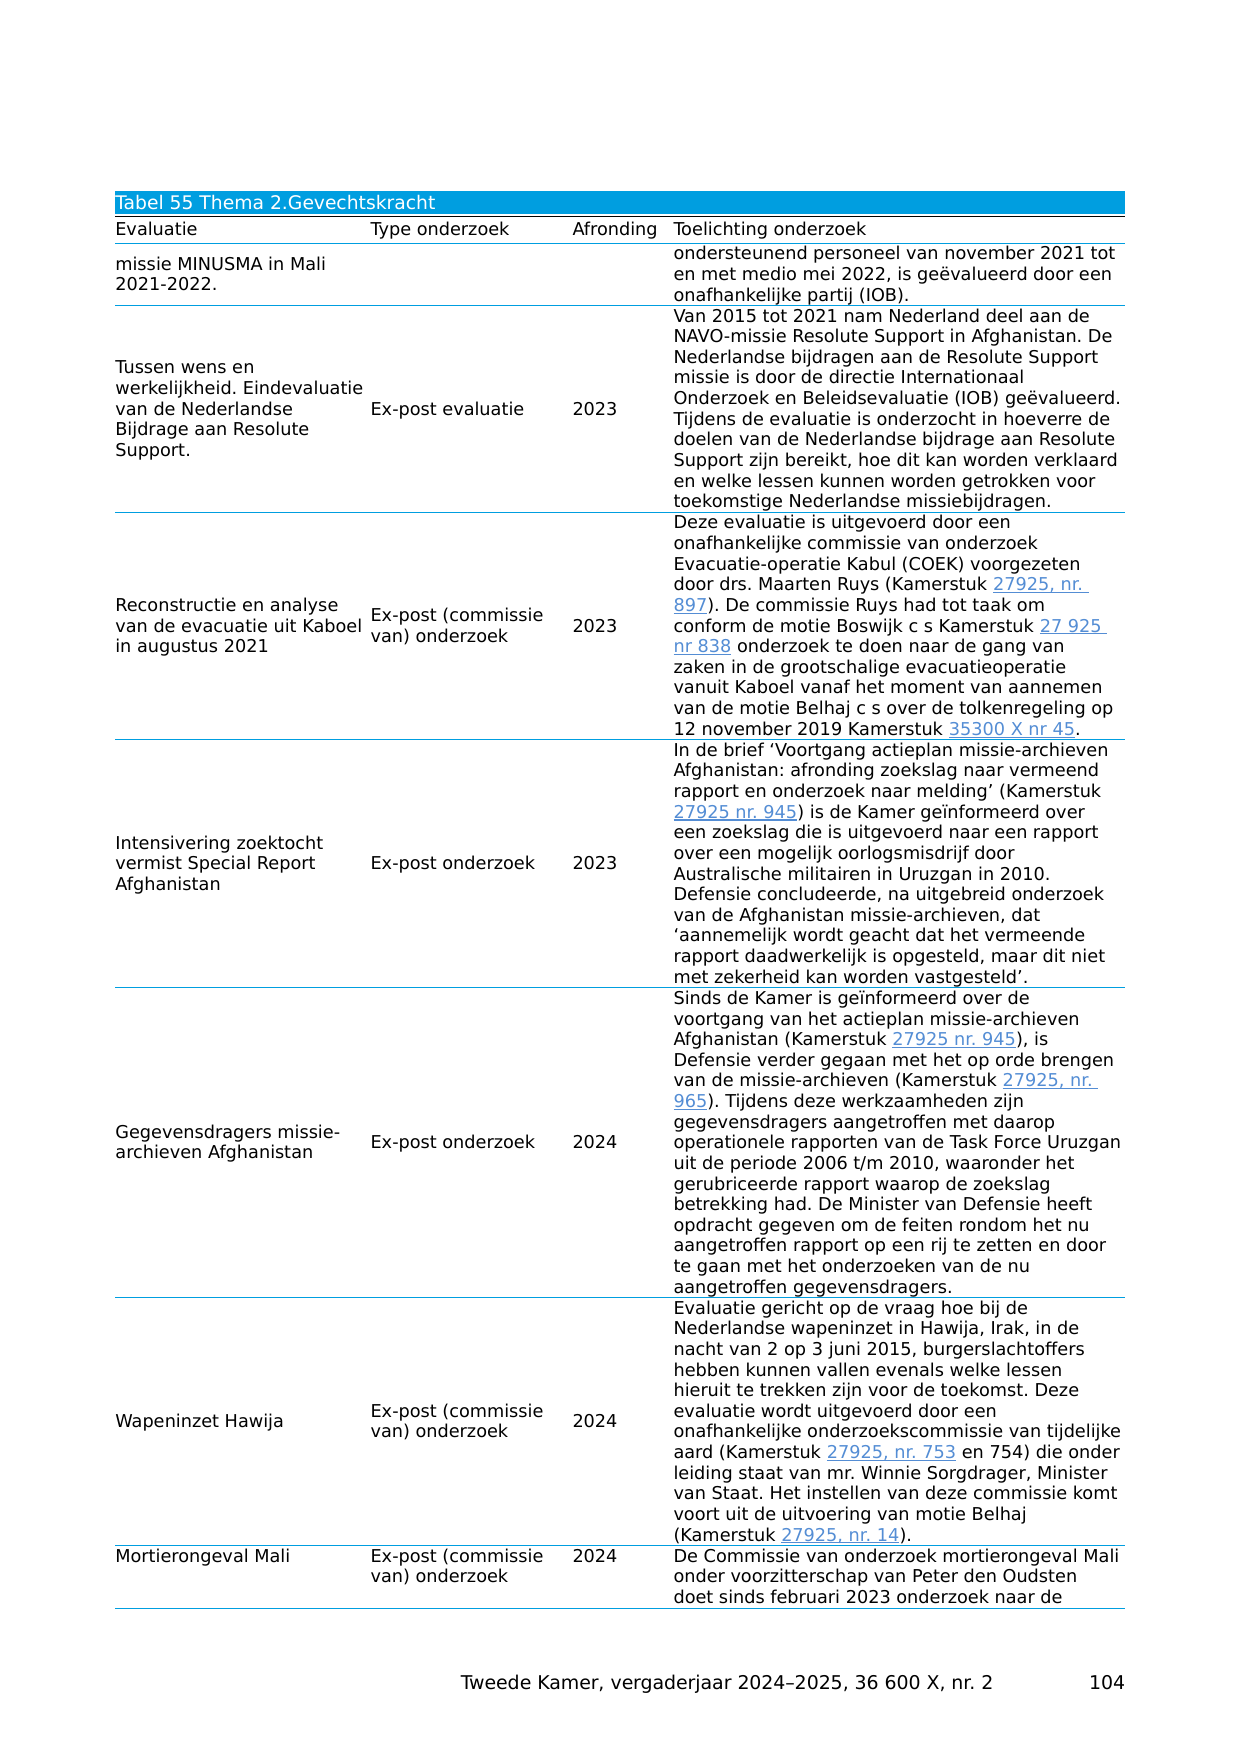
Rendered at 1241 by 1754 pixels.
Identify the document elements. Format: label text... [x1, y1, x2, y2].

table_cell Van 2015 tot 2021 nam Nederland deel aan de NAVO-missie Resolute Support in Afghanistan. De Nederlandse bijdragen aan de Resolute Support missie is door de directie Internationaal Onderzoek en Beleidsevaluatie (IOB) geëvalueerd. Tijdens de evaluatie is onderzocht in hoeverre de doelen van de Nederlandse bijdrage aan Resolute Support zijn bereikt, hoe dit kan worden verklaard en welke lessen kunnen worden getrokken voor toekomstige Nederlandse missiebijdragen. [670, 306, 1125, 512]
table_cell Ex-post (commissie van) onderzoek [368, 513, 569, 739]
table_cell De Commissie van onderzoek mortierongeval Mali onder voorzitterschap van Peter den Oudsten doet sinds februari 2023 onderzoek naar de [670, 1546, 1125, 1608]
table_cell 2023 [569, 306, 670, 512]
table_cell Reconstructie en analyse van de evacuatie uit Kaboel in augustus 2021 [115, 513, 367, 739]
table_cell Gegevensdragers missie-archieven Afghanistan [115, 988, 367, 1297]
table_cell Type onderzoek [368, 217, 569, 243]
table_cell missie MINUSMA in Mali 2021-2022. [115, 244, 367, 305]
table_cell In de brief ‘Voortgang actieplan missie-archieven Afghanistan: afronding zoekslag naar vermeend rapport en onderzoek naar melding’ (Kamerstuk 27925 nr. 945) is de Kamer geïnformeerd over een zoekslag die is uitgevoerd naar een rapport over een mogelijk oorlogsmisdrijf door Australische militairen in Uruzgan in 2010. Defensie concludeerde, na uitgebreid onderzoek van de Afghanistan missie-archieven, dat ‘aannemelijk wordt geacht dat het vermeende rapport daadwerkelijk is opgesteld, maar dit niet met zekerheid kan worden vastgesteld’. [670, 740, 1125, 987]
table_cell Deze evaluatie is uitgevoerd door een onafhankelijke commissie van onderzoek Evacuatie-operatie Kabul (COEK) voorgezeten door drs. Maarten Ruys (Kamerstuk 27925, nr. 897). De commissie Ruys had tot taak om conform de motie Boswijk c s Kamerstuk 27 925 nr 838 onderzoek te doen naar de gang van zaken in de grootschalige evacuatieoperatie vanuit Kaboel vanaf het moment van aannemen van de motie Belhaj c s over de tolkenregeling op 12 november 2019 Kamerstuk 35300 X nr 45. [670, 513, 1125, 739]
table_cell 2024 [569, 988, 670, 1297]
table_cell Intensivering zoektocht vermist Special Report Afghanistan [115, 740, 367, 987]
table_cell Afronding [569, 217, 670, 243]
table_cell [368, 244, 569, 305]
table_cell Toelichting onderzoek [670, 217, 1125, 243]
table_cell Ex-post onderzoek [368, 740, 569, 987]
table_cell Wapeninzet Hawija [115, 1298, 367, 1545]
table_cell Sinds de Kamer is geïnformeerd over de voortgang van het actieplan missie-archieven Afghanistan (Kamerstuk 27925 nr. 945), is Defensie verder gegaan met het op orde brengen van de missie-archieven (Kamerstuk 27925, nr. 965). Tijdens deze werkzaamheden zijn gegevensdragers aangetroffen met daarop operationele rapporten van de Task Force Uruzgan uit de periode 2006 t/m 2010, waaronder het gerubriceerde rapport waarop de zoekslag betrekking had. De Minister van Defensie heeft opdracht gegeven om de feiten rondom het nu aangetroffen rapport op een rij te zetten en door te gaan met het onderzoeken van de nu aangetroffen gegevensdragers. [670, 988, 1125, 1297]
table_cell [569, 244, 670, 305]
table_cell 2024 [569, 1298, 670, 1545]
table_cell ondersteunend personeel van november 2021 tot en met medio mei 2022, is geëvalueerd door een onafhankelijke partij (IOB). [670, 244, 1125, 305]
table_cell Ex-post evaluatie [368, 306, 569, 512]
table_cell Evaluatie [115, 217, 367, 243]
table_cell 2023 [569, 513, 670, 739]
table_cell Tussen wens en werkelijkheid. Eindevaluatie van de Nederlandse Bijdrage aan Resolute Support. [115, 306, 367, 512]
table_cell Evaluatie gericht op de vraag hoe bij de Nederlandse wapeninzet in Hawija, Irak, in de nacht van 2 op 3 juni 2015, burgerslachtoffers hebben kunnen vallen evenals welke lessen hieruit te trekken zijn voor de toekomst. Deze evaluatie wordt uitgevoerd door een onafhankelijke onderzoekscommissie van tijdelijke aard (Kamerstuk 27925, nr. 753 en 754) die onder leiding staat van mr. Winnie Sorgdrager, Minister van Staat. Het instellen van deze commissie komt voort uit de uitvoering van motie Belhaj (Kamerstuk 27925, nr. 14). [670, 1298, 1125, 1545]
table_cell Mortierongeval Mali [115, 1546, 367, 1608]
table_cell 2023 [569, 740, 670, 987]
table_cell 2024 [569, 1546, 670, 1608]
table_cell Ex-post (commissie van) onderzoek [368, 1546, 569, 1608]
table_cell Ex-post onderzoek [368, 988, 569, 1297]
table_cell Ex-post (commissie van) onderzoek [368, 1298, 569, 1545]
